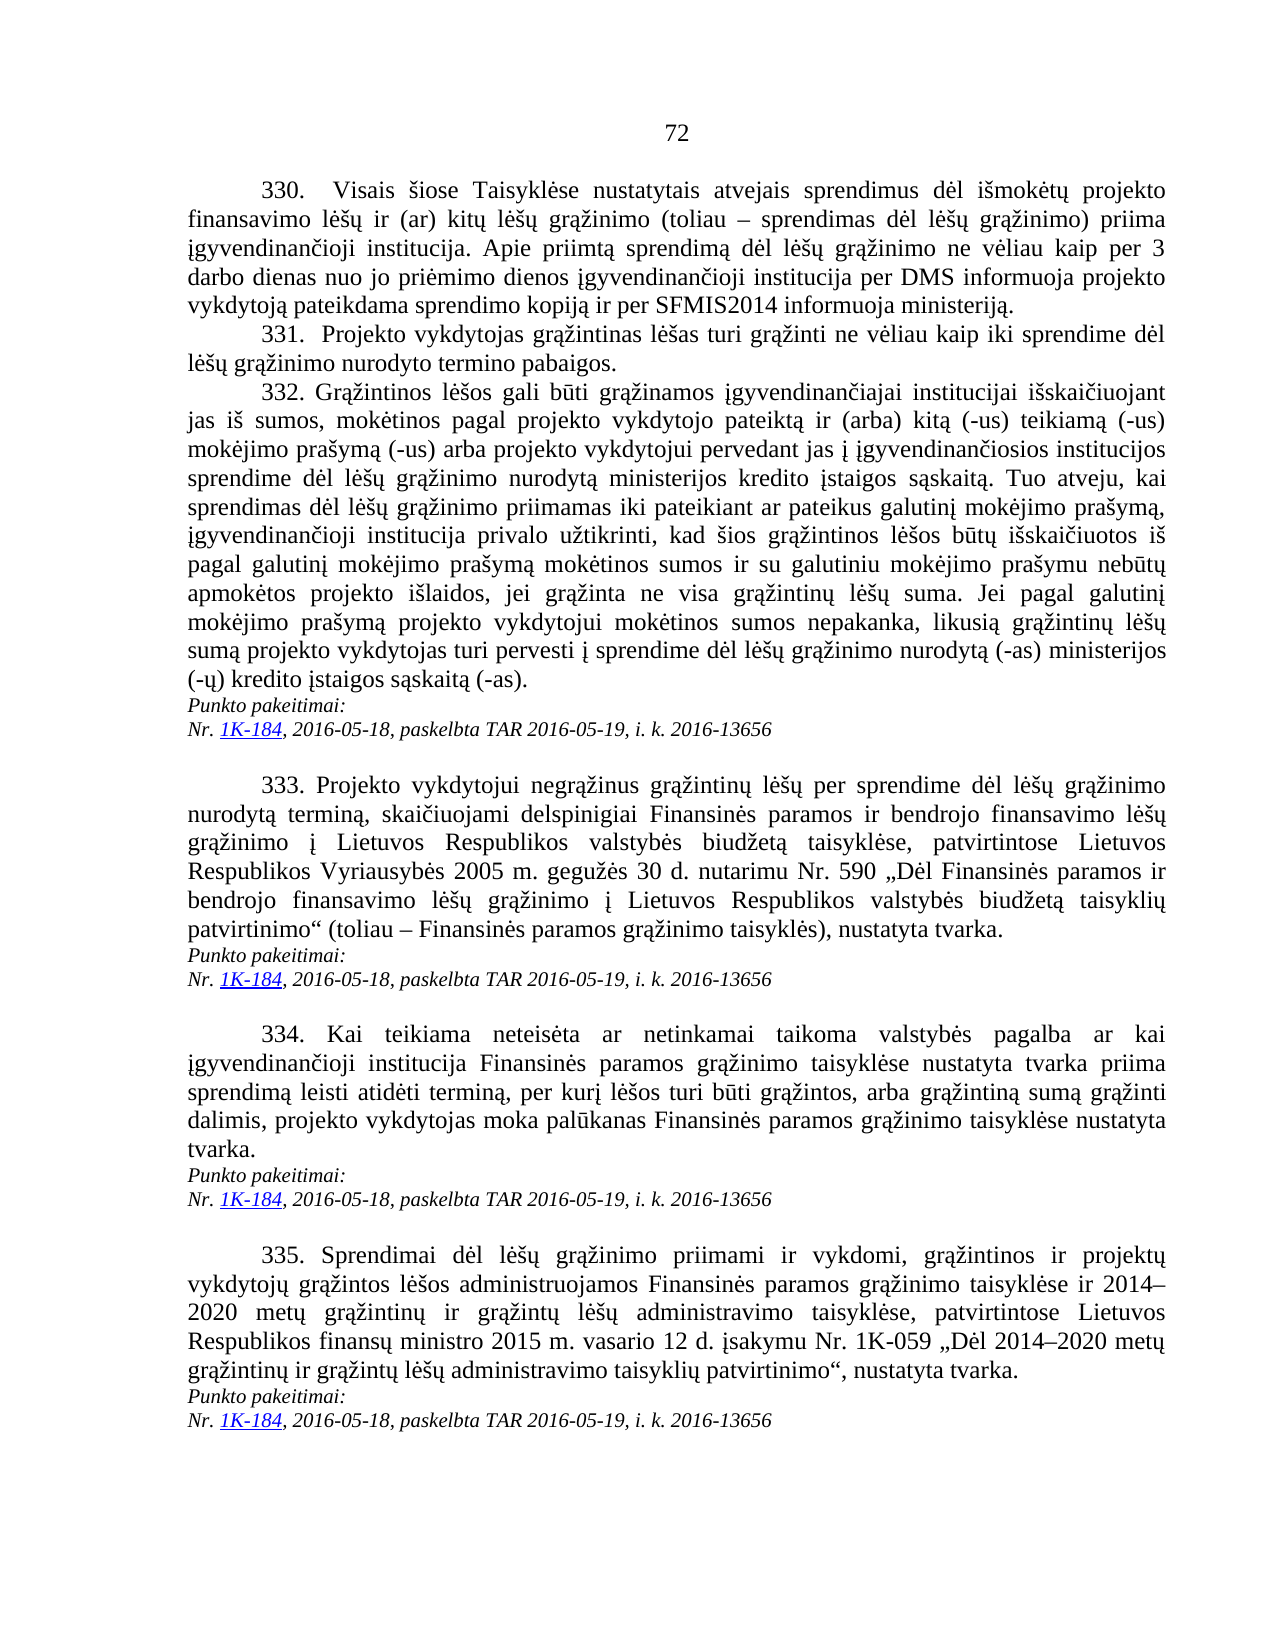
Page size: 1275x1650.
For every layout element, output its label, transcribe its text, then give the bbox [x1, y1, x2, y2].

text 331. Projekto vykdytojas grąžintinas lėšas turi grąžinti ne vėliau kaip iki sprendime dėl lėšų grąžinimo nurodyto termino pabaigos. [187, 319, 1167, 377]
text Punkto pakeitimai: [187, 1384, 1167, 1408]
text Nr. 1K-184, 2016-05-18, paskelbta TAR 2016-05-19, i. k. 2016-13656 [187, 967, 1167, 991]
text Nr. 1K-184, 2016-05-18, paskelbta TAR 2016-05-19, i. k. 2016-13656 [187, 717, 1167, 741]
text 335. Sprendimai dėl lėšų grąžinimo priimami ir vykdomi, grąžintinos ir projektų vykdytojų grąžintos lėšos administruojamos Finansinės paramos grąžinimo taisyklėse ir 2014–2020 metų grąžintinų ir grąžintų lėšų administravimo taisyklėse, patvirtintose Lietuvos Respublikos finansų ministro 2015 m. vasario 12 d. įsakymu Nr. 1K-059 „Dėl 2014–2020 metų grąžintinų ir grąžintų lėšų administravimo taisyklių patvirtinimo“, nustatyta tvarka. [187, 1240, 1167, 1384]
text Punkto pakeitimai: [187, 942, 1167, 967]
text 334. Kai teikiama neteisėta ar netinkamai taikoma valstybės pagalba ar kai įgyvendinančioji institucija Finansinės paramos grąžinimo taisyklėse nustatyta tvarka priima sprendimą leisti atidėti terminą, per kurį lėšos turi būti grąžintos, arba grąžintiną sumą grąžinti dalimis, projekto vykdytojas moka palūkanas Finansinės paramos grąžinimo taisyklėse nustatyta tvarka. [187, 1019, 1167, 1163]
text 332. Grąžintinos lėšos gali būti grąžinamos įgyvendinančiajai institucijai išskaičiuojant jas iš sumos, mokėtinos pagal projekto vykdytojo pateiktą ir (arba) kitą (-us) teikiamą (-us) mokėjimo prašymą (-us) arba projekto vykdytojui pervedant jas į įgyvendinančiosios institucijos sprendime dėl lėšų grąžinimo nurodytą ministerijos kredito įstaigos sąskaitą. Tuo atveju, kai sprendimas dėl lėšų grąžinimo priimamas iki pateikiant ar pateikus galutinį mokėjimo prašymą, įgyvendinančioji institucija privalo užtikrinti, kad šios grąžintinos lėšos būtų išskaičiuotos iš pagal galutinį mokėjimo prašymą mokėtinos sumos ir su galutiniu mokėjimo prašymu nebūtų apmokėtos projekto išlaidos, jei grąžinta ne visa grąžintinų lėšų suma. Jei pagal galutinį mokėjimo prašymą projekto vykdytojui mokėtinos sumos nepakanka, likusią grąžintinų lėšų sumą projekto vykdytojas turi pervesti į sprendime dėl lėšų grąžinimo nurodytą (-as) ministerijos (-ų) kredito įstaigos sąskaitą (-as). [187, 377, 1167, 693]
text 330. Visais šiose Taisyklėse nustatytais atvejais sprendimus dėl išmokėtų projekto finansavimo lėšų ir (ar) kitų lėšų grąžinimo (toliau – sprendimas dėl lėšų grąžinimo) priima įgyvendinančioji institucija. Apie priimtą sprendimą dėl lėšų grąžinimo ne vėliau kaip per 3 darbo dienas nuo jo priėmimo dienos įgyvendinančioji institucija per DMS informuoja projekto vykdytoją pateikdama sprendimo kopiją ir per SFMIS2014 informuoja ministeriją. [187, 176, 1167, 319]
text Nr. 1K-184, 2016-05-18, paskelbta TAR 2016-05-19, i. k. 2016-13656 [187, 1408, 1167, 1432]
text Nr. 1K-184, 2016-05-18, paskelbta TAR 2016-05-19, i. k. 2016-13656 [187, 1187, 1167, 1211]
text 333. Projekto vykdytojui negrąžinus grąžintinų lėšų per sprendime dėl lėšų grąžinimo nurodytą terminą, skaičiuojami delspinigiai Finansinės paramos ir bendrojo finansavimo lėšų grąžinimo į Lietuvos Respublikos valstybės biudžetą taisyklėse, patvirtintose Lietuvos Respublikos Vyriausybės 2005 m. gegužės 30 d. nutarimu Nr. 590 „Dėl Finansinės paramos ir bendrojo finansavimo lėšų grąžinimo į Lietuvos Respublikos valstybės biudžetą taisyklių patvirtinimo“ (toliau – Finansinės paramos grąžinimo taisyklės), nustatyta tvarka. [187, 770, 1167, 942]
text Punkto pakeitimai: [187, 693, 1167, 717]
text Punkto pakeitimai: [187, 1163, 1167, 1187]
